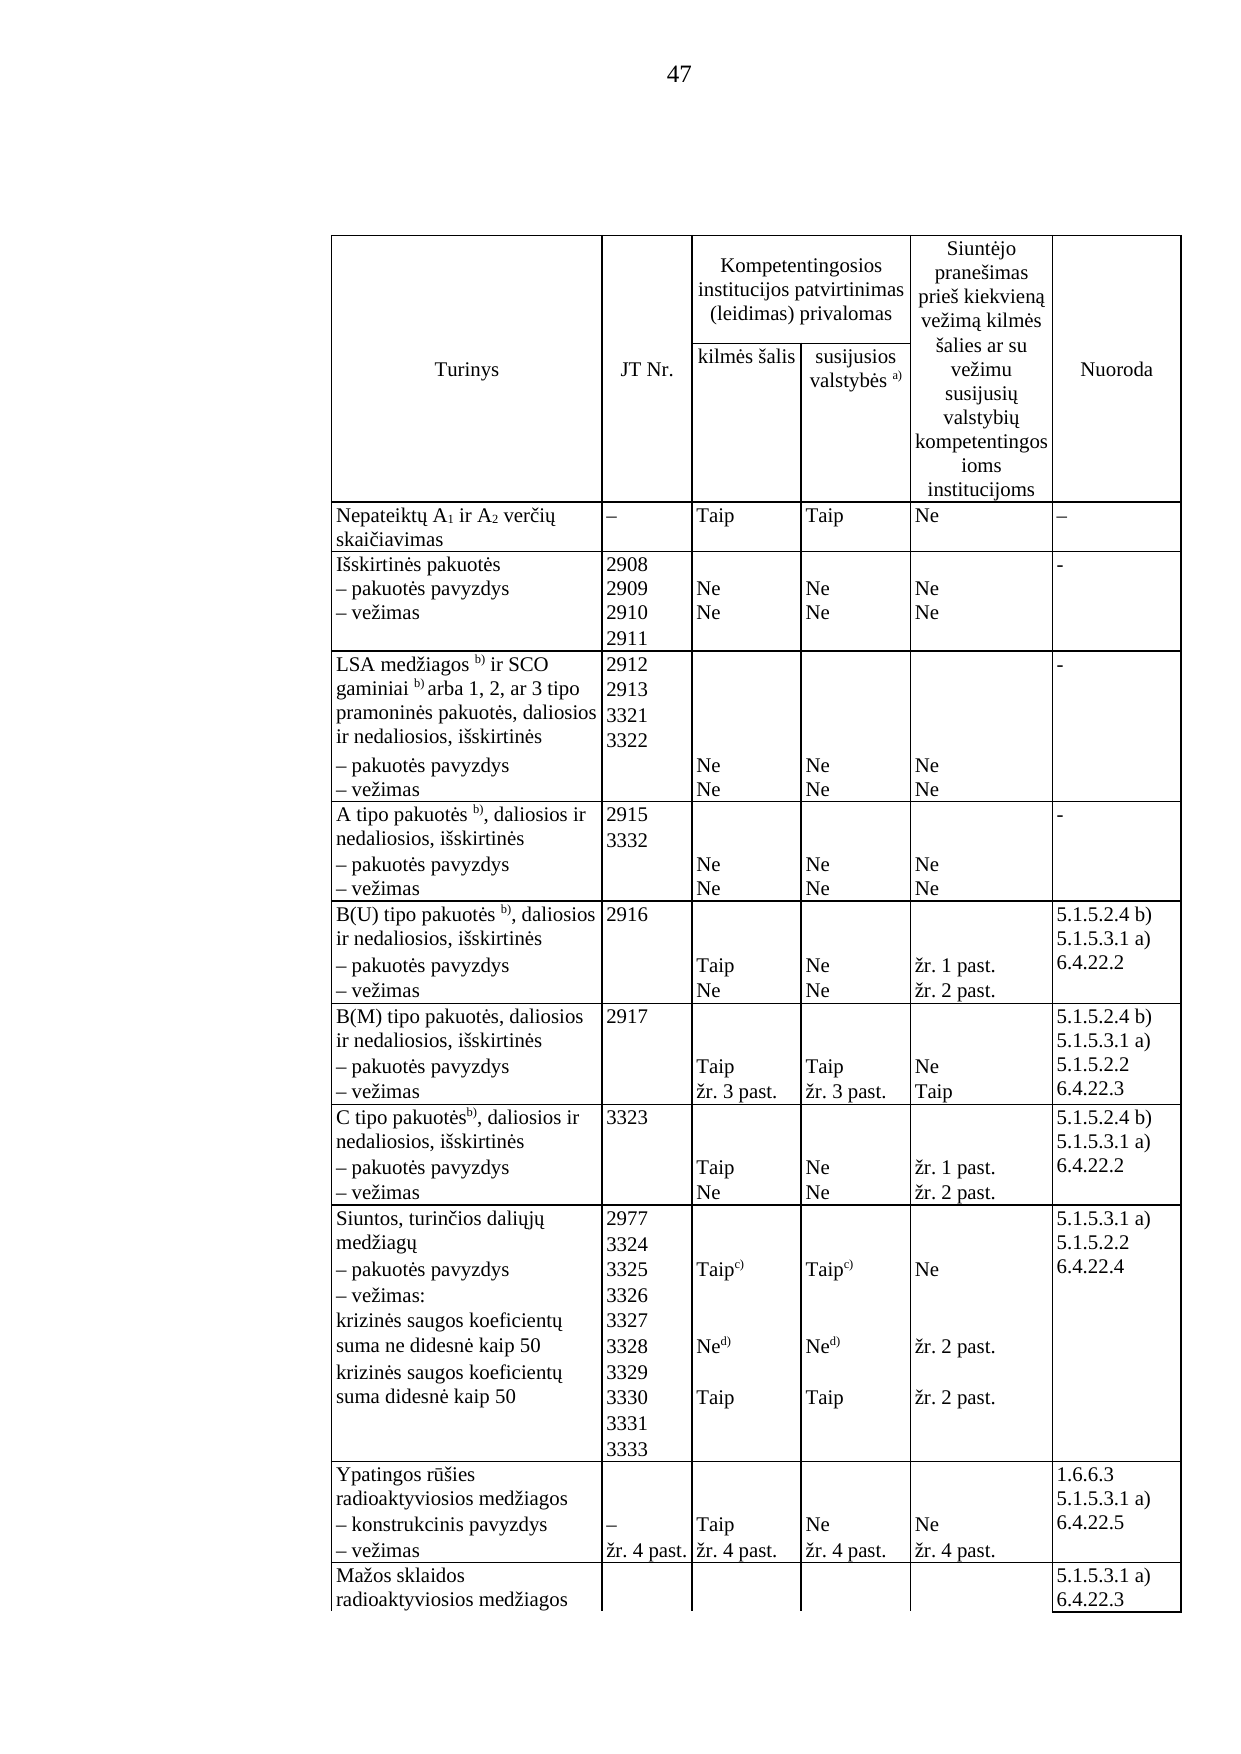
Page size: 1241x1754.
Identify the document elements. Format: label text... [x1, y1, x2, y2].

table_cell 3327 [603, 1307, 691, 1332]
table_cell Ne [802, 977, 910, 1002]
table_cell Ne [802, 1153, 910, 1179]
table_cell [906, 1206, 910, 1230]
table_cell [802, 1409, 910, 1435]
table_cell [911, 926, 1052, 951]
table_cell kilmės šalis [693, 344, 800, 501]
table_cell žr. 3 past. [693, 1078, 800, 1103]
table_header Turinys [332, 236, 601, 501]
table_cell [802, 1563, 910, 1611]
table_cell žr. 4 past. [693, 1536, 800, 1562]
table_cell Taipc) [802, 1256, 910, 1281]
table_cell [693, 624, 800, 650]
table_cell Taip [693, 1052, 800, 1078]
table_cell [329, 177, 334, 206]
table_cell – [1053, 503, 1180, 551]
table_cell Ne [906, 600, 910, 624]
table_cell Ned) [802, 1333, 910, 1358]
table_cell Taip [802, 1384, 910, 1409]
table_cell A tipo pakuotės b), daliosios ir nedaliosios, išskirtinės [332, 802, 601, 852]
table_cell [911, 1230, 1052, 1256]
table_cell 3329 [603, 1358, 691, 1384]
table_cell [1177, 177, 1181, 206]
table_cell [802, 1105, 910, 1153]
table_cell 2913 [603, 676, 691, 701]
table_cell žr. 1 past. [911, 1153, 1052, 1179]
table_cell LSA medžiagos b) ir SCO gaminiai b) arba 1, 2, ar 3 tipo pramoninės pakuotės, daliosios ir nedaliosios, išskirtinės [332, 652, 601, 752]
table_cell [603, 1462, 691, 1510]
table_cell 3322 [603, 727, 691, 752]
table_cell [802, 1435, 910, 1461]
table_cell 3324 [603, 1230, 691, 1256]
table_cell Ne [1048, 576, 1052, 600]
table_cell [693, 1409, 800, 1435]
table_header JT Nr. [603, 236, 691, 501]
table_cell [603, 1052, 691, 1078]
table_cell [906, 552, 910, 576]
table_cell [603, 1078, 691, 1103]
table_cell 5.1.5.2.4 b) 5.1.5.3.1 a) 5.1.5.2.2 6.4.22.3 [1053, 1004, 1180, 1103]
table_cell žr. 2 past. [911, 1333, 1052, 1358]
table_cell Ne [906, 876, 910, 900]
table_cell [1048, 802, 1052, 826]
table_cell [911, 1307, 1052, 1332]
table_cell Taip [693, 951, 800, 977]
table_cell Ne [906, 576, 910, 600]
table_cell Ne [1048, 753, 1052, 777]
table_cell Ne [911, 1052, 1052, 1078]
table_cell [802, 1004, 910, 1052]
table_cell – vežimas [332, 1536, 601, 1562]
table_cell [911, 1004, 1052, 1052]
table_cell [1048, 902, 1052, 926]
table_cell [603, 926, 691, 951]
table_cell 3328 [603, 1333, 691, 1358]
table_cell Ne [1048, 600, 1052, 624]
table_cell 3321 [603, 701, 691, 727]
table_cell [603, 951, 691, 977]
table_cell žr. 4 past. [603, 1536, 691, 1562]
table_cell [693, 727, 800, 752]
table_cell [1048, 652, 1052, 676]
table_cell Taip [802, 503, 910, 551]
table_cell Ne [802, 1179, 910, 1204]
table_cell [802, 826, 910, 852]
table_cell [693, 826, 800, 852]
table_cell Taip [693, 1510, 800, 1536]
table_cell žr. 2 past. [911, 977, 1052, 1002]
table_cell [1048, 552, 1052, 576]
table_cell [1053, 701, 1180, 727]
table_cell Ne [911, 503, 1052, 551]
table_cell Ne [1048, 777, 1052, 801]
table_cell [911, 1409, 1052, 1435]
table_cell žr. 2 past. [911, 1384, 1052, 1409]
table_cell Taip [693, 1384, 800, 1409]
table_cell [911, 1358, 1052, 1384]
table_cell [603, 1153, 691, 1179]
table_cell – pakuotės pavyzdys [332, 1153, 601, 1179]
table_cell [603, 1563, 691, 1611]
table_cell [802, 676, 910, 701]
table_cell [1053, 727, 1180, 752]
table_cell [911, 701, 1052, 727]
table_cell [911, 1462, 1052, 1510]
table_cell [802, 1307, 910, 1332]
table_cell krizinės saugos koeficientų suma didesnė kaip 50 [332, 1358, 601, 1461]
table_cell [1053, 624, 1180, 650]
table_cell [693, 1307, 800, 1332]
table_cell 5.1.5.2.4 b) 5.1.5.3.1 a) 6.4.22.2 [1053, 902, 1180, 1002]
table_cell 3326 [603, 1281, 691, 1307]
table_cell Ned) [693, 1333, 800, 1358]
table_cell – pakuotės pavyzdys [332, 1052, 601, 1078]
table_cell žr. 2 past. [911, 1179, 1052, 1204]
table_cell Taip [693, 1153, 800, 1179]
table_cell – pakuotės pavyzdys [332, 1256, 601, 1281]
table_cell [802, 727, 910, 752]
table_cell žr. 4 past. [802, 1536, 910, 1562]
table_cell [603, 977, 691, 1002]
table_cell Ne [911, 1256, 1052, 1281]
table_cell [1053, 676, 1180, 701]
table_cell Taip [911, 1078, 1052, 1103]
table_cell Ne [802, 951, 910, 977]
table_cell susijusios valstybės a) [802, 344, 910, 501]
table_cell [911, 1435, 1052, 1461]
table_cell – vežimas [332, 1078, 601, 1103]
table_cell [802, 1358, 910, 1384]
table_cell žr. 4 past. [911, 1536, 1052, 1562]
table_cell [911, 1105, 1052, 1153]
table_cell Ne [1048, 852, 1052, 876]
table_cell [802, 1281, 910, 1307]
table_cell [693, 926, 800, 951]
table_cell 2911 [603, 624, 691, 650]
table_cell Taip [802, 1052, 910, 1078]
table_cell [693, 1281, 800, 1307]
table_cell [911, 826, 1052, 852]
table_header Nuoroda [1053, 236, 1180, 501]
table_cell Siuntos, turinčios daliųjų medžiagų [332, 1206, 601, 1256]
table_cell [802, 1462, 910, 1510]
table_cell [693, 1004, 800, 1052]
table_cell [693, 1230, 800, 1256]
table_cell Ne [693, 977, 800, 1002]
table_cell – vežimas: [332, 1281, 601, 1307]
table_cell Ne [911, 1510, 1052, 1536]
table_cell [603, 1179, 691, 1204]
table_cell Ne [1048, 876, 1052, 900]
table_cell [802, 624, 910, 650]
table_cell Ne [906, 852, 910, 876]
table_cell 5.1.5.3.1 a) 5.1.5.2.2 6.4.22.4 [1053, 1206, 1180, 1461]
table_cell 3330 [603, 1384, 691, 1409]
table_cell 3332 [603, 826, 691, 852]
table_cell 3333 [603, 1435, 691, 1461]
table_cell [911, 1281, 1052, 1307]
table_cell – vežimas [332, 600, 601, 650]
table_header [177, 235, 331, 1611]
table_cell [693, 701, 800, 727]
table_cell Ne [906, 753, 910, 777]
table_cell [1053, 826, 1180, 852]
table_cell – [603, 1510, 691, 1536]
table_cell 1.6.6.3 5.1.5.3.1 a) 6.4.22.5 [1053, 1462, 1180, 1562]
table_cell 3325 [603, 1256, 691, 1281]
table_cell [693, 676, 800, 701]
table_cell – konstrukcinis pavyzdys [332, 1510, 601, 1536]
table_cell – vežimas [332, 977, 601, 1002]
table_cell [693, 1435, 800, 1461]
table_header Kompetentingosios institucijos patvirtinimas (leidimas) privalomas [693, 236, 910, 342]
table_cell [911, 676, 1052, 701]
table_cell Ne [693, 1179, 800, 1204]
table_cell [802, 1230, 910, 1256]
table_cell [693, 1358, 800, 1384]
table_cell [1048, 1206, 1052, 1230]
table_cell 3331 [603, 1409, 691, 1435]
table_cell B(U) tipo pakuotės b), daliosios ir nedaliosios, išskirtinės [332, 902, 601, 951]
table_cell 5.1.5.2.4 b) 5.1.5.3.1 a) 6.4.22.2 [1053, 1105, 1180, 1204]
table_cell Taipc) [693, 1256, 800, 1281]
table_cell – [603, 503, 691, 551]
table_cell [906, 652, 910, 676]
table_cell [693, 1105, 800, 1153]
table_cell [802, 926, 910, 951]
table_cell [334, 177, 338, 206]
table_cell [693, 1462, 800, 1510]
table_cell – pakuotės pavyzdys [332, 951, 601, 977]
table_cell [911, 727, 1052, 752]
table_cell [693, 1563, 800, 1611]
table_cell [802, 701, 910, 727]
table_cell krizinės saugos koeficientų suma ne didesnė kaip 50 [332, 1307, 601, 1358]
table_cell – vežimas [332, 1179, 601, 1204]
table_cell Ne [802, 1510, 910, 1536]
table_cell [911, 1563, 1052, 1611]
table_cell žr. 1 past. [911, 951, 1052, 977]
table_cell 3323 [603, 1105, 691, 1153]
table_cell Ne [906, 777, 910, 801]
table_cell [906, 902, 910, 926]
table_cell [911, 624, 1052, 650]
table_cell Taip [693, 503, 800, 551]
table_cell [177, 177, 181, 206]
table_cell 2917 [603, 1004, 691, 1052]
table_cell [906, 802, 910, 826]
table_cell žr. 3 past. [802, 1078, 910, 1103]
